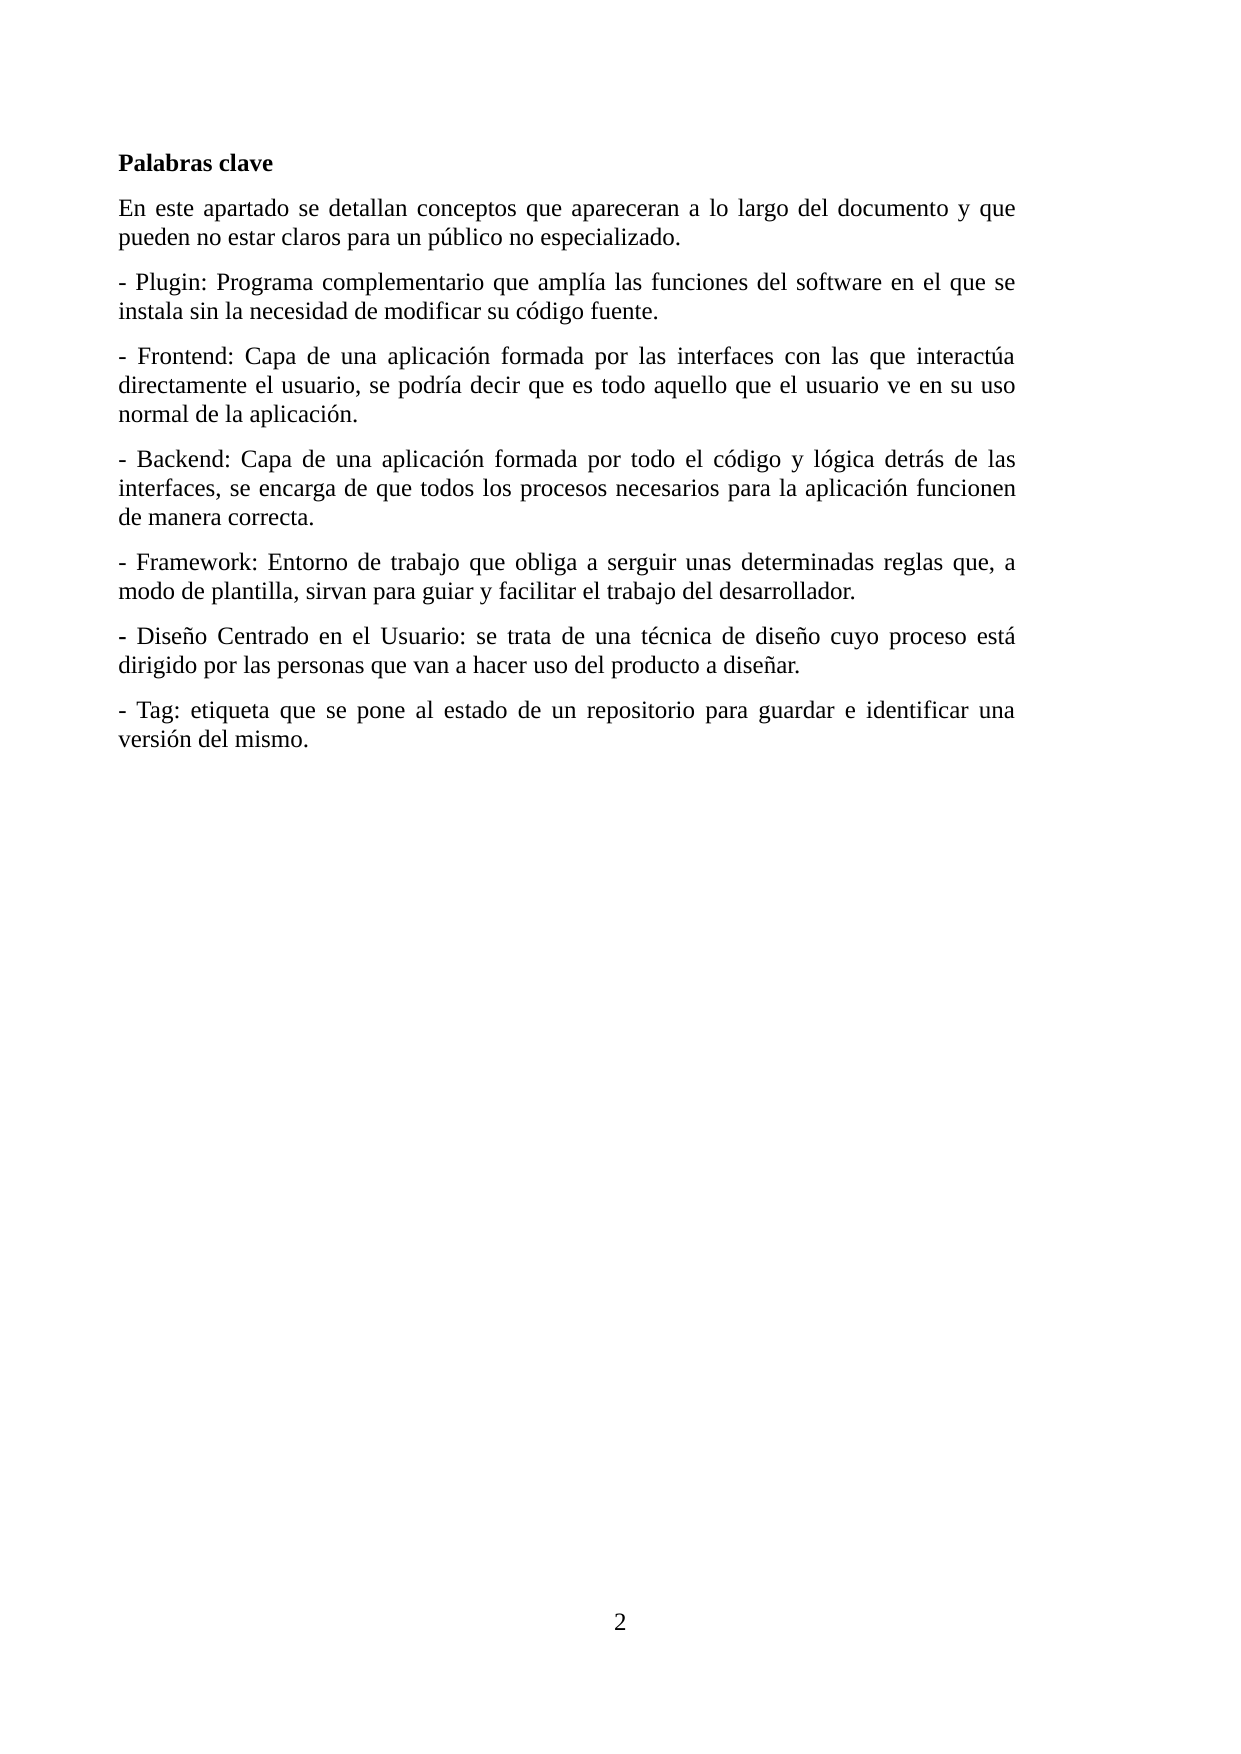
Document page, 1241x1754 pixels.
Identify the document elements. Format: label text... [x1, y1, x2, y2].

text - Framework: Entorno de trabajo que obliga a serguir unas determinadas reglas que, a modo de plantilla, sirvan para guiar y facilitar el trabajo del desarrollador. [118, 547, 1017, 605]
text En este apartado se detallan conceptos que apareceran a lo largo del documento y que pueden no estar claros para un público no especializado. [118, 193, 1017, 251]
text - Tag: etiqueta que se pone al estado de un repositorio para guardar e identificar una versión del mismo. [118, 696, 1017, 753]
text Palabras clave [118, 148, 1017, 176]
text - Frontend: Capa de una aplicación formada por las interfaces con las que interactúa directamente el usuario, se podría decir que es todo aquello que el usuario ve en su uso normal de la aplicación. [118, 341, 1017, 428]
text - Diseño Centrado en el Usuario: se trata de una técnica de diseño cuyo proceso está dirigido por las personas que van a hacer uso del producto a diseñar. [118, 621, 1017, 679]
text - Plugin: Programa complementario que amplía las funciones del software en el que se instala sin la necesidad de modificar su código fuente. [118, 267, 1017, 325]
text - Backend: Capa de una aplicación formada por todo el código y lógica detrás de las interfaces, se encarga de que todos los procesos necesarios para la aplicación funcionen de manera correcta. [118, 444, 1017, 531]
